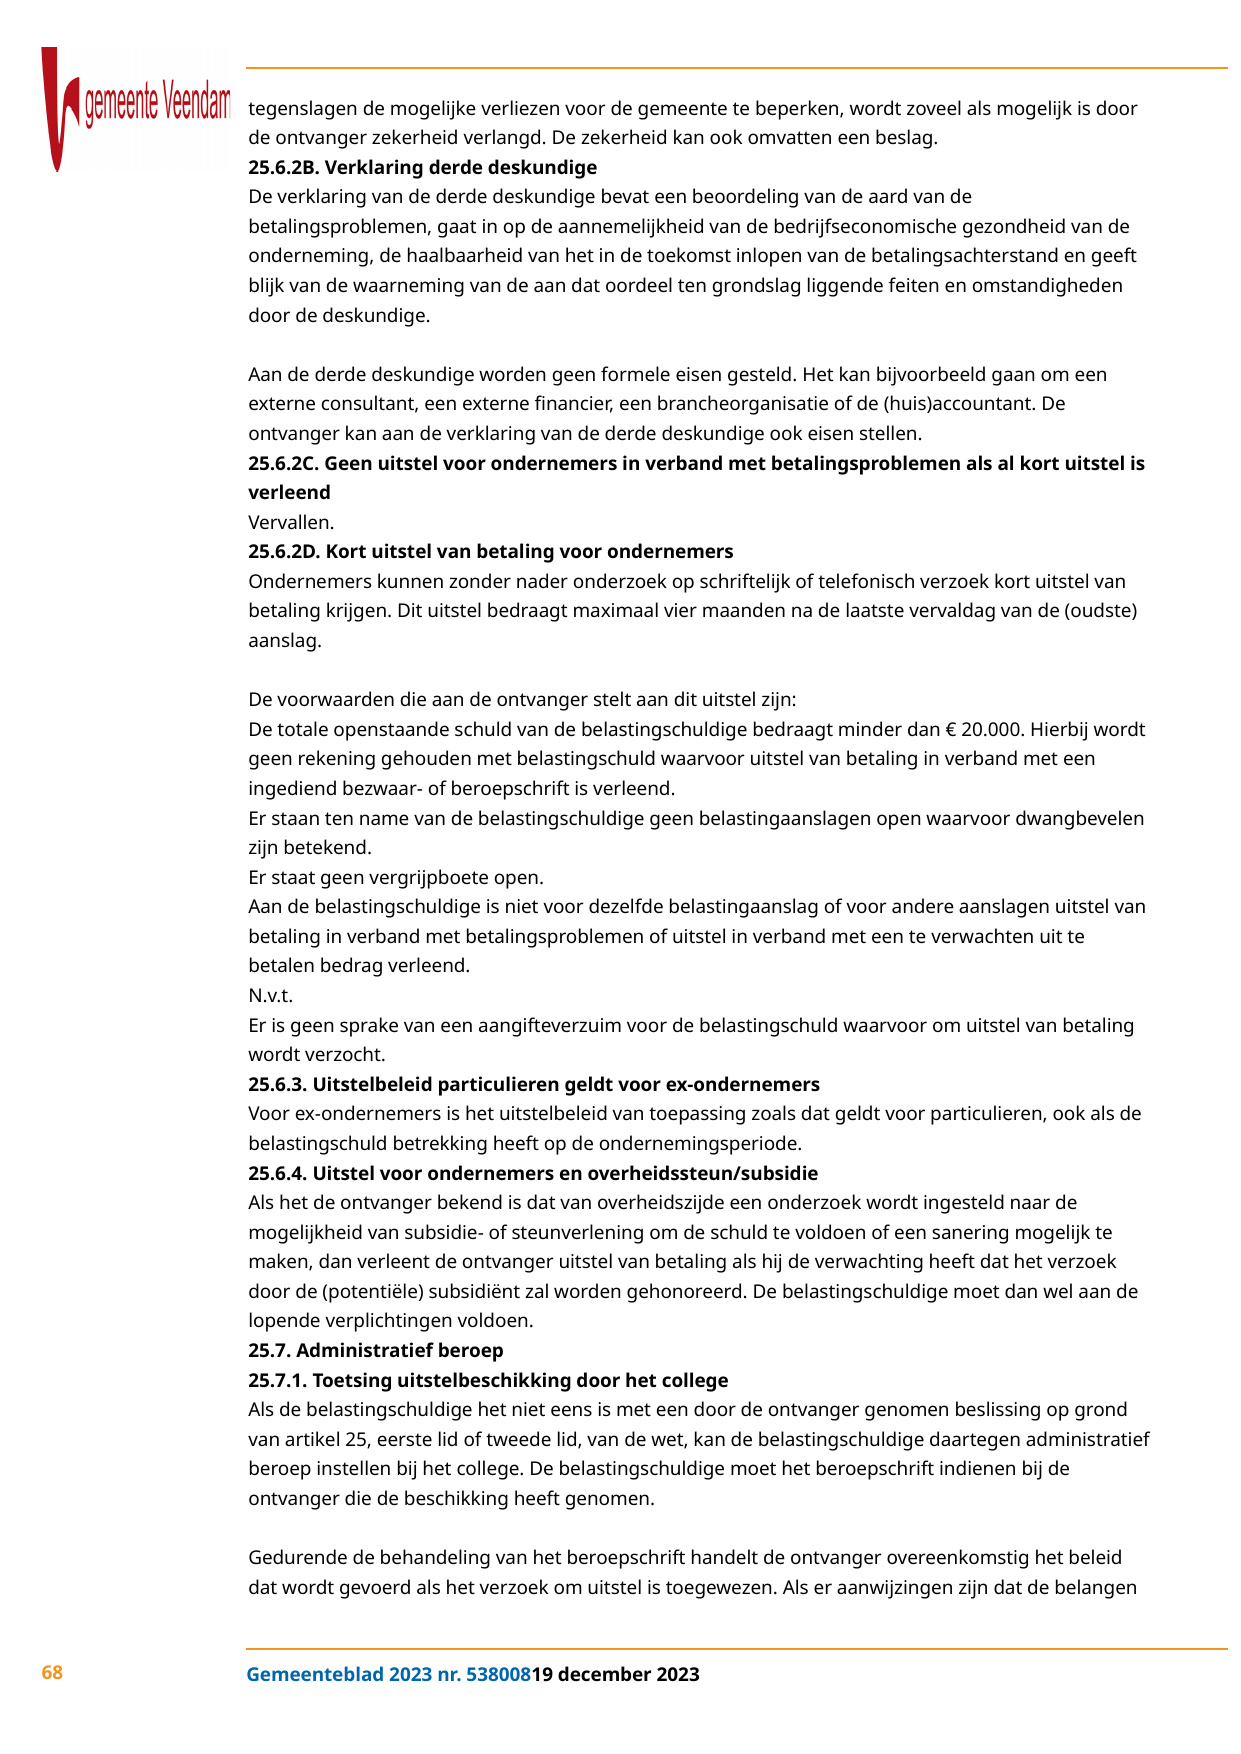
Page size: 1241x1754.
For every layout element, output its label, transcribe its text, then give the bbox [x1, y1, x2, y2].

text 25.6.2B. Verklaring derde deskundige [248, 154, 1152, 180]
text Gedurende de behandeling van het beroepschrift handelt de ontvanger overeenkomstig het beleid dat wordt gevoerd als het verzoek om uitstel is toegewezen. Als er aanwijzingen zijn dat de belangen [248, 1544, 1152, 1600]
text Ondernemers kunnen zonder nader onderzoek op schriftelijk of telefonisch verzoek kort uitstel van betaling krijgen. Dit uitstel bedraagt maximaal vier maanden na de laatste vervaldag van de (oudste) aanslag. [248, 568, 1152, 653]
text Er is geen sprake van een aangifteverzuim voor de belastingschuld waarvoor om uitstel van betaling wordt verzocht. [248, 1012, 1152, 1067]
text Als het de ontvanger bekend is dat van overheidszijde een onderzoek wordt ingesteld naar de mogelijkheid van subsidie- of steunverlening om de schuld te voldoen of een sanering mogelijk te maken, dan verleent de ontvanger uitstel van betaling als hij de verwachting heeft dat het verzoek door de (potentiële) subsidiënt zal worden gehonoreerd. De belastingschuldige moet dan wel aan de lopende verplichtingen voldoen. [248, 1189, 1152, 1333]
text De voorwaarden die aan de ontvanger stelt aan dit uitstel zijn: [248, 686, 1152, 712]
text Aan de belastingschuldige is niet voor dezelfde belastingaanslag of voor andere aanslagen uitstel van betaling in verband met betalingsproblemen of uitstel in verband met een te verwachten uit te betalen bedrag verleend. [248, 893, 1152, 978]
text 25.7.1. Toetsing uitstelbeschikking door het college [248, 1367, 1152, 1393]
text Vervallen. [248, 509, 1152, 535]
text Voor ex-ondernemers is het uitstelbeleid van toepassing zoals dat geldt voor particulieren, ook als de belastingschuld betrekking heeft op de ondernemingsperiode. [248, 1101, 1152, 1156]
text 25.6.3. Uitstelbeleid particulieren geldt voor ex-ondernemers [248, 1071, 1152, 1097]
text Er staat geen vergrijpboete open. [248, 864, 1152, 890]
text N.v.t. [248, 982, 1152, 1008]
text Aan de derde deskundige worden geen formele eisen gesteld. Het kan bijvoorbeeld gaan om een externe consultant, een externe financier, een brancheorganisatie of de (huis)accountant. De ontvanger kan aan de verklaring van de derde deskundige ook eisen stellen. [248, 361, 1152, 446]
text De verklaring van de derde deskundige bevat een beoordeling van de aard van de betalingsproblemen, gaat in op de aannemelijkheid van de bedrijfseconomische gezondheid van de onderneming, de haalbaarheid van het in de toekomst inlopen van de betalingsachterstand en geeft blijk van de waarneming van de aan dat oordeel ten grondslag liggende feiten en omstandigheden door de deskundige. [248, 183, 1152, 328]
text Als de belastingschuldige het niet eens is met een door de ontvanger genomen beslissing op grond van artikel 25, eerste lid of tweede lid, van de wet, kan de belastingschuldige daartegen administratief beroep instellen bij het college. De belastingschuldige moet het beroepschrift indienen bij de ontvanger die de beschikking heeft genomen. [248, 1396, 1152, 1511]
picture [41, 47, 231, 172]
text De totale openstaande schuld van de belastingschuldige bedraagt minder dan € 20.000. Hierbij wordt geen rekening gehouden met belastingschuld waarvoor uitstel van betaling in verband met een ingediend bezwaar- of beroepschrift is verleend. [248, 716, 1152, 801]
text 25.6.2D. Kort uitstel van betaling voor ondernemers [248, 538, 1152, 564]
text 25.6.2C. Geen uitstel voor ondernemers in verband met betalingsproblemen als al kort uitstel is verleend [248, 450, 1152, 505]
text Er staan ten name van de belastingschuldige geen belastingaanslagen open waarvoor dwangbevelen zijn betekend. [248, 805, 1152, 860]
text tegenslagen de mogelijke verliezen voor de gemeente te beperken, wordt zoveel als mogelijk is door de ontvanger zekerheid verlangd. De zekerheid kan ook omvatten een beslag. [248, 95, 1152, 150]
text 25.7. Administratief beroep [248, 1337, 1152, 1363]
text 25.6.4. Uitstel voor ondernemers en overheidssteun/subsidie [248, 1160, 1152, 1186]
